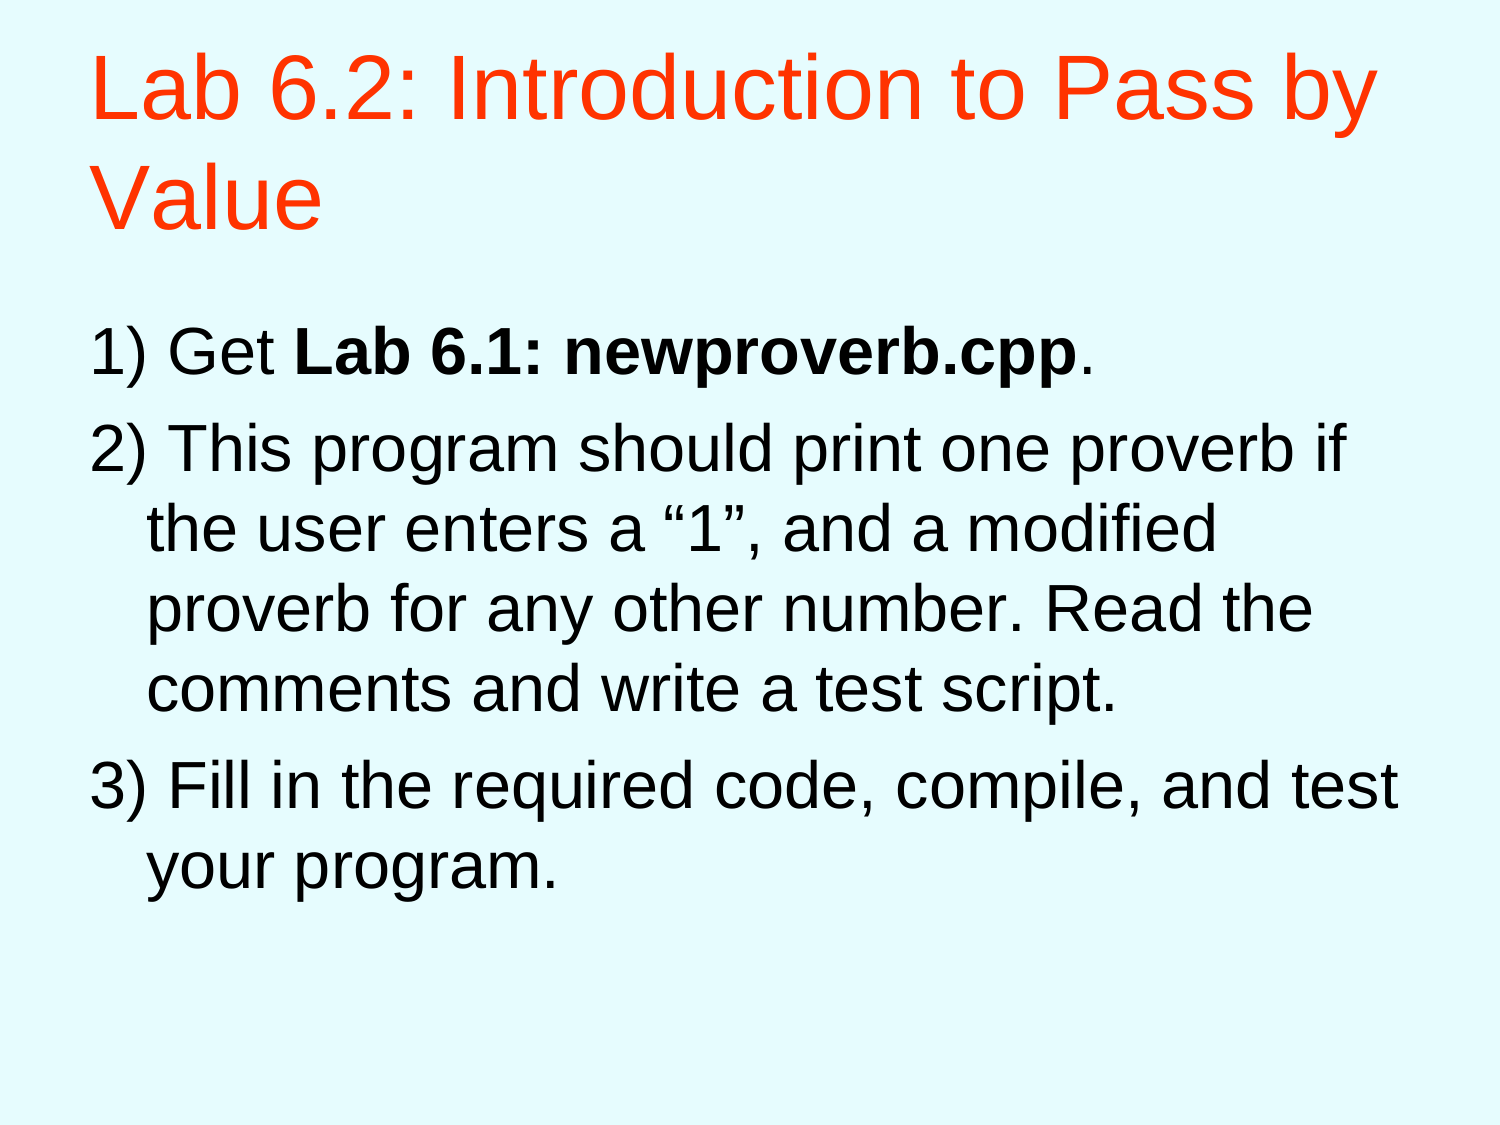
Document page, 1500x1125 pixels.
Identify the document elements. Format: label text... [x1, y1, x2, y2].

list Get Lab 6.1: newproverb.cpp. This program should print one proverb if the user enters a “1”, and a modified proverb for any other number. Read the comments and write a test script. Fill in the required code, compile, and test your program. [75, 299, 1423, 1003]
title Lab 6.2: Introduction to Pass by Value [75, 19, 1423, 256]
